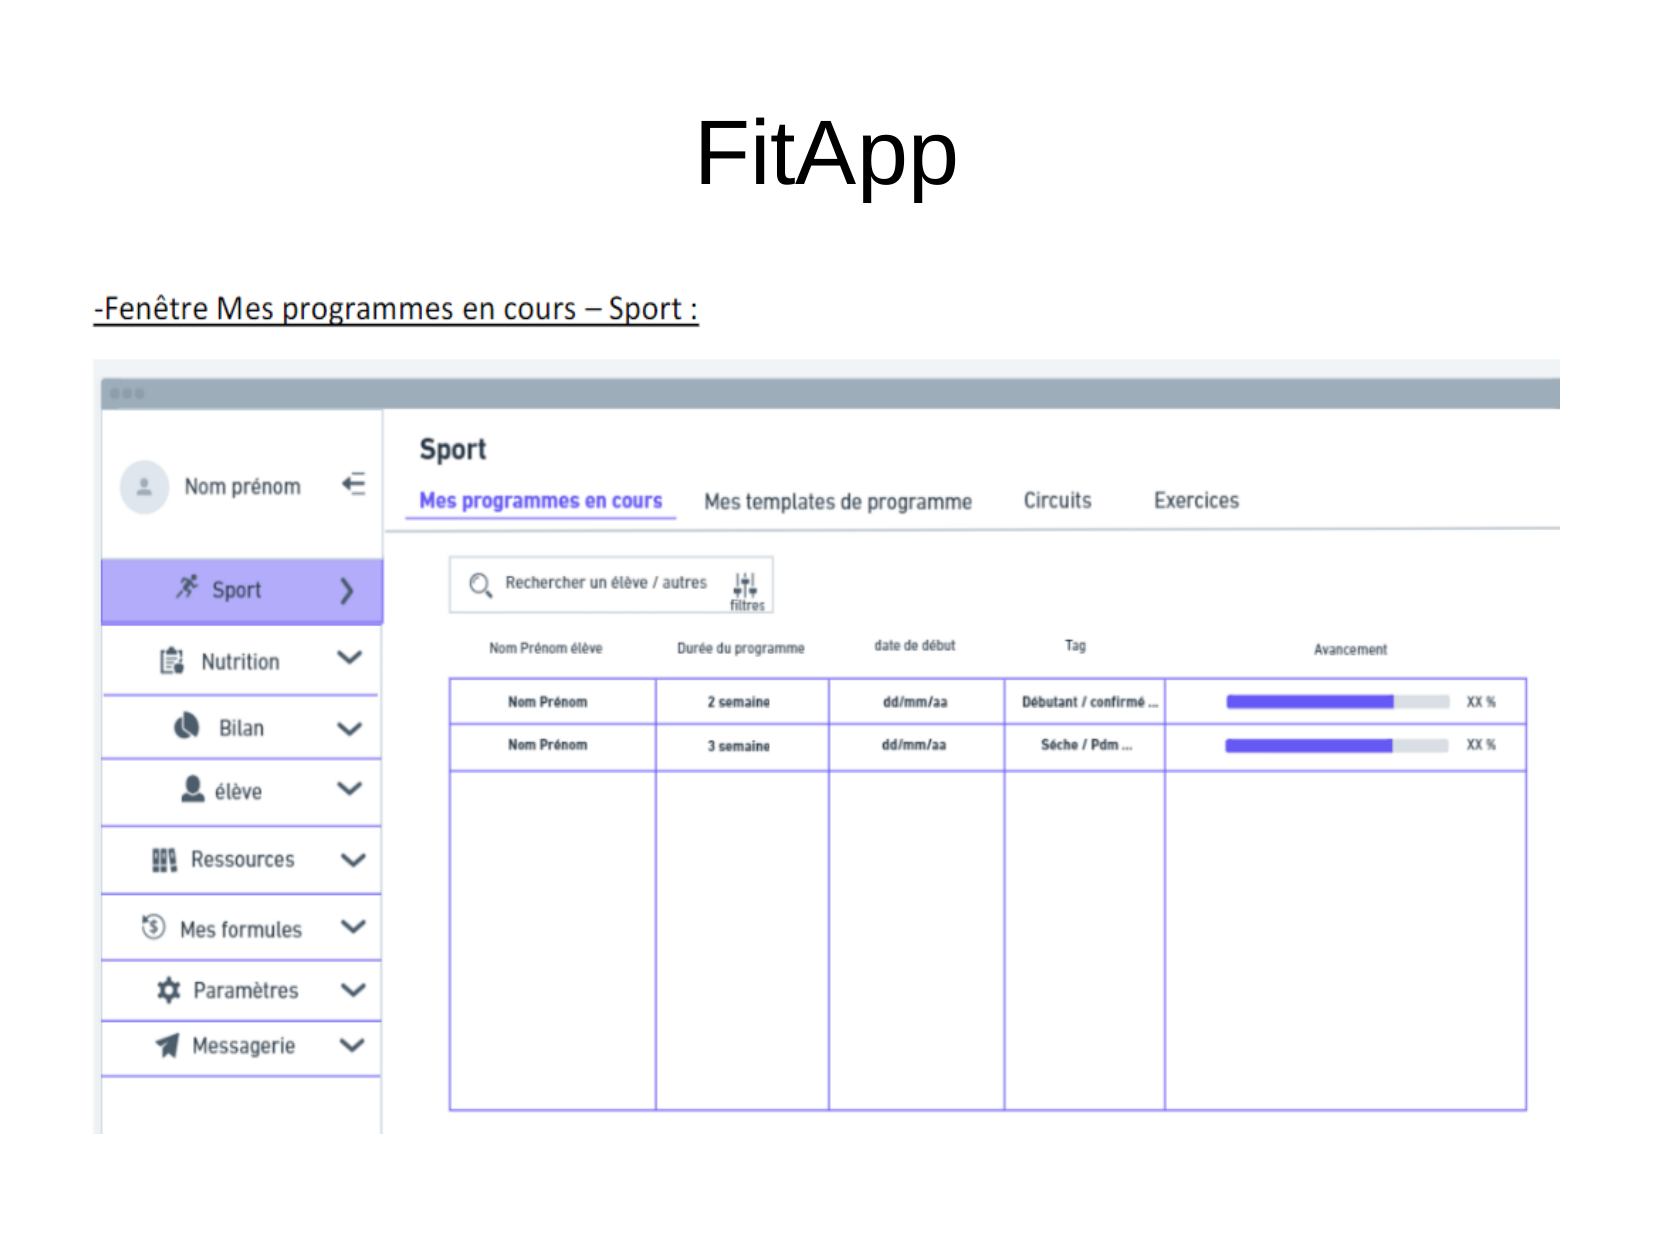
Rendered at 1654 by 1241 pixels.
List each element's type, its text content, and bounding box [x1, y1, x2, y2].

title FitApp [82, 49, 1571, 257]
picture [70, 273, 1560, 1134]
